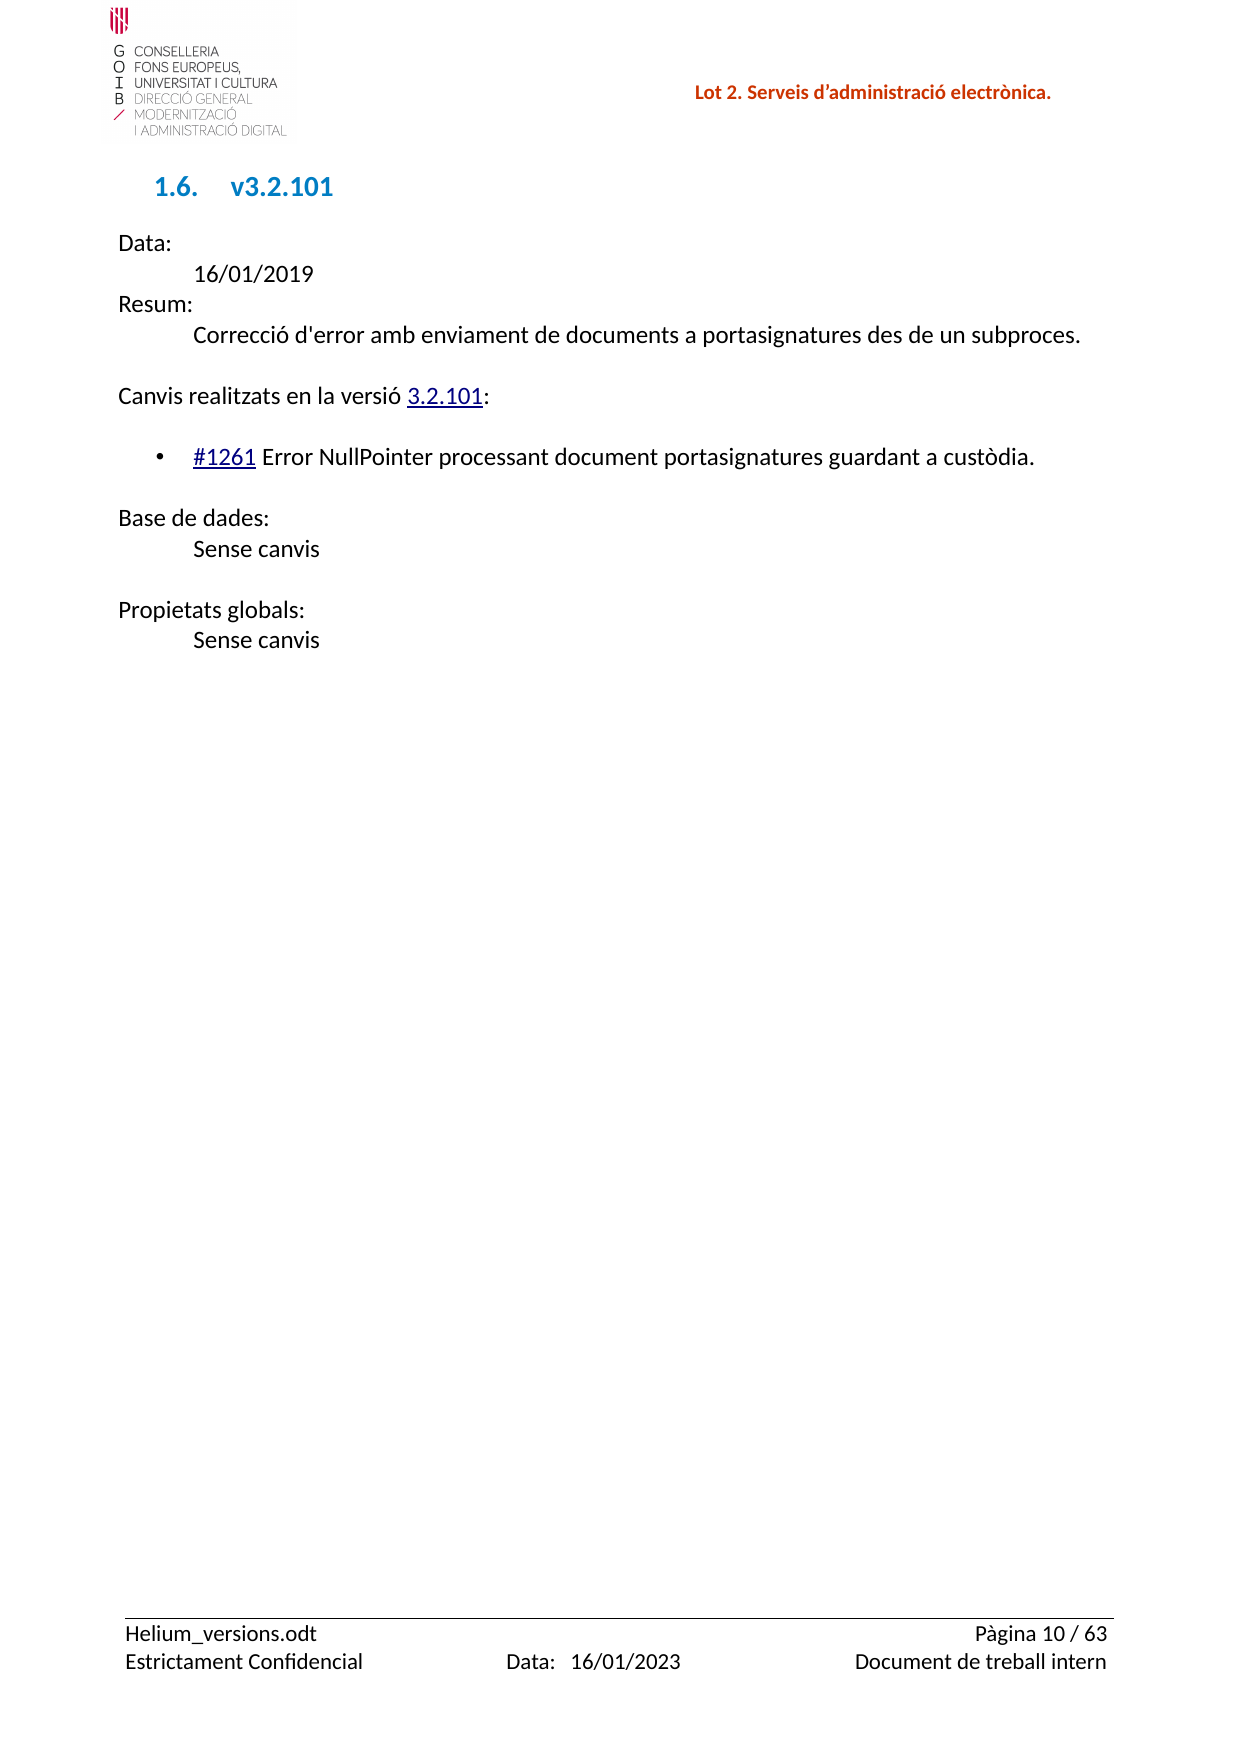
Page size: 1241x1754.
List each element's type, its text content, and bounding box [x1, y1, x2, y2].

text Sense canvis [118, 624, 1122, 655]
text Canvis realitzats en la versió 3.2.101: [118, 380, 1122, 411]
text Sense canvis [118, 533, 1122, 563]
text Correcció d'error amb enviament de documents a portasignatures des de un subproces. [118, 319, 1122, 350]
list #1261 Error NullPointer processant document portasignatures guardant a custòdia. [156, 441, 1122, 472]
picture [100, 0, 297, 144]
text Resum: [118, 289, 1122, 319]
text Base de dades: [118, 502, 1122, 533]
text Propietats globals: [118, 594, 1122, 624]
text Data: [118, 228, 1122, 258]
text 16/01/2019 [118, 258, 1122, 289]
subtitle v3.2.101 [153, 168, 1122, 204]
